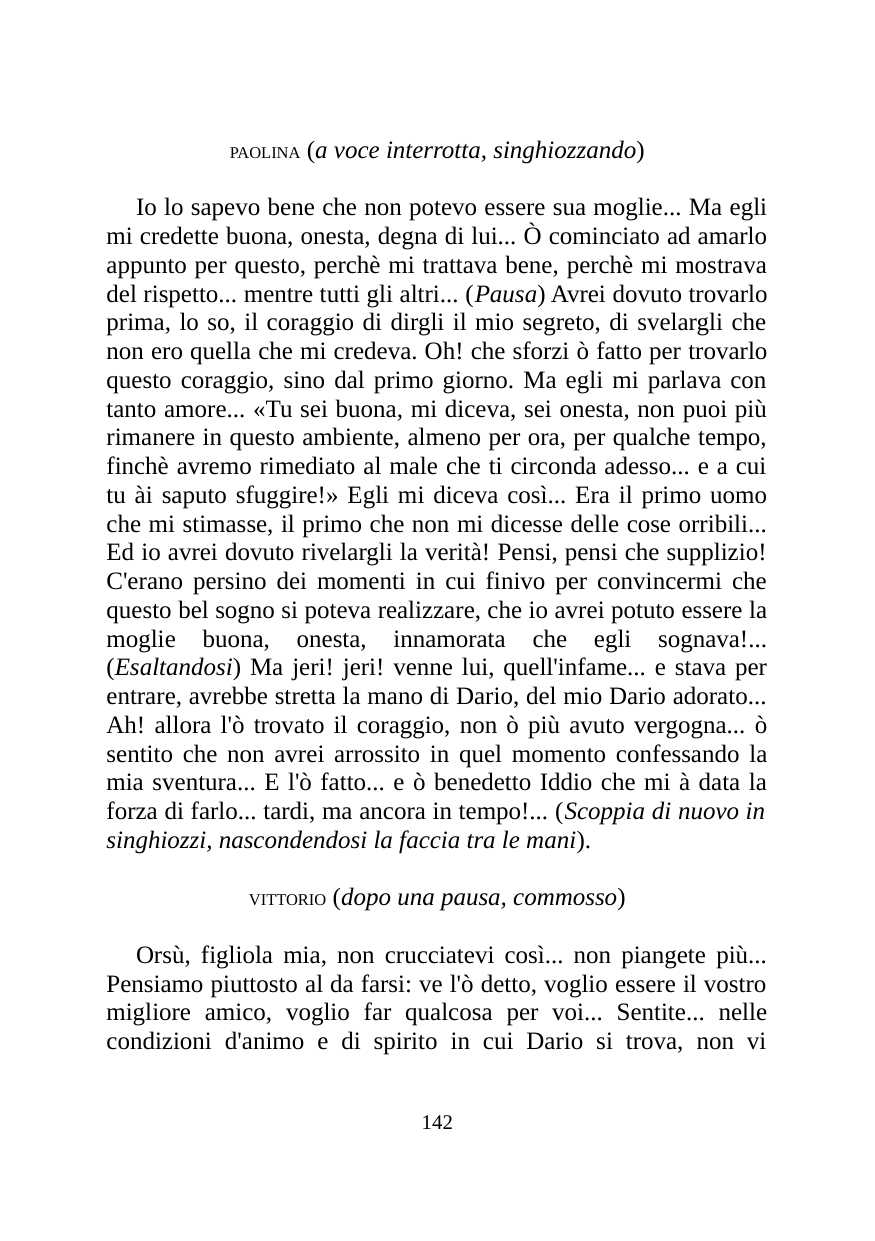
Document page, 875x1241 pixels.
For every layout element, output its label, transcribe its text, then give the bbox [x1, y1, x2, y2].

text vittorio (dopo una pausa, commosso) [106, 882, 768, 911]
text paolina (a voce interrotta, singhiozzando) [106, 135, 768, 164]
text Io lo sapevo bene che non potevo essere sua moglie... Ma egli mi credette buona, onesta, degna di lui... Ò cominciato ad amarlo appunto per questo, perchè mi trattava bene, perchè mi mostrava del rispetto... mentre tutti gli altri... (Pausa) Avrei dovuto trovarlo prima, lo so, il coraggio di dirgli il mio segreto, di svelargli che non ero quella che mi credeva. Oh! che sforzi ò fatto per trovarlo questo coraggio, sino dal primo giorno. Ma egli mi parlava con tanto amore... «Tu sei buona, mi diceva, sei onesta, non puoi più rimanere in questo ambiente, almeno per ora, per qualche tempo, finchè avremo rimediato al male che ti circonda adesso... e a cui tu ài saputo sfuggire!» Egli mi diceva così... Era il primo uomo che mi stimasse, il primo che non mi dicesse delle cose orribili... Ed io avrei dovuto rivelargli la verità! Pensi, pensi che supplizio! C'erano persino dei momenti in cui finivo per convincermi che questo bel sogno si poteva realizzare, che io avrei potuto essere la moglie buona, onesta, innamorata che egli sognava!... (Esaltandosi) Ma jeri! jeri! venne lui, quell'infame... e stava per entrare, avrebbe stretta la mano di Dario, del mio Dario adorato... Ah! allora l'ò trovato il coraggio, non ò più avuto vergogna... ò sentito che non avrei arrossito in quel momento confessando la mia sventura... E l'ò fatto... e ò benedetto Iddio che mi à data la forza di farlo... tardi, ma ancora in tempo!... (Scoppia di nuovo in singhiozzi, nascondendosi la faccia tra le mani). [106, 192, 768, 854]
text Orsù, figliola mia, non crucciatevi così... non piangete più... Pensiamo piuttosto al da farsi: ve l'ò detto, voglio essere il vostro migliore amico, voglio far qualcosa per voi... Sentite... nelle condizioni d'animo e di spirito in cui Dario si trova, non vi [106, 940, 768, 1055]
